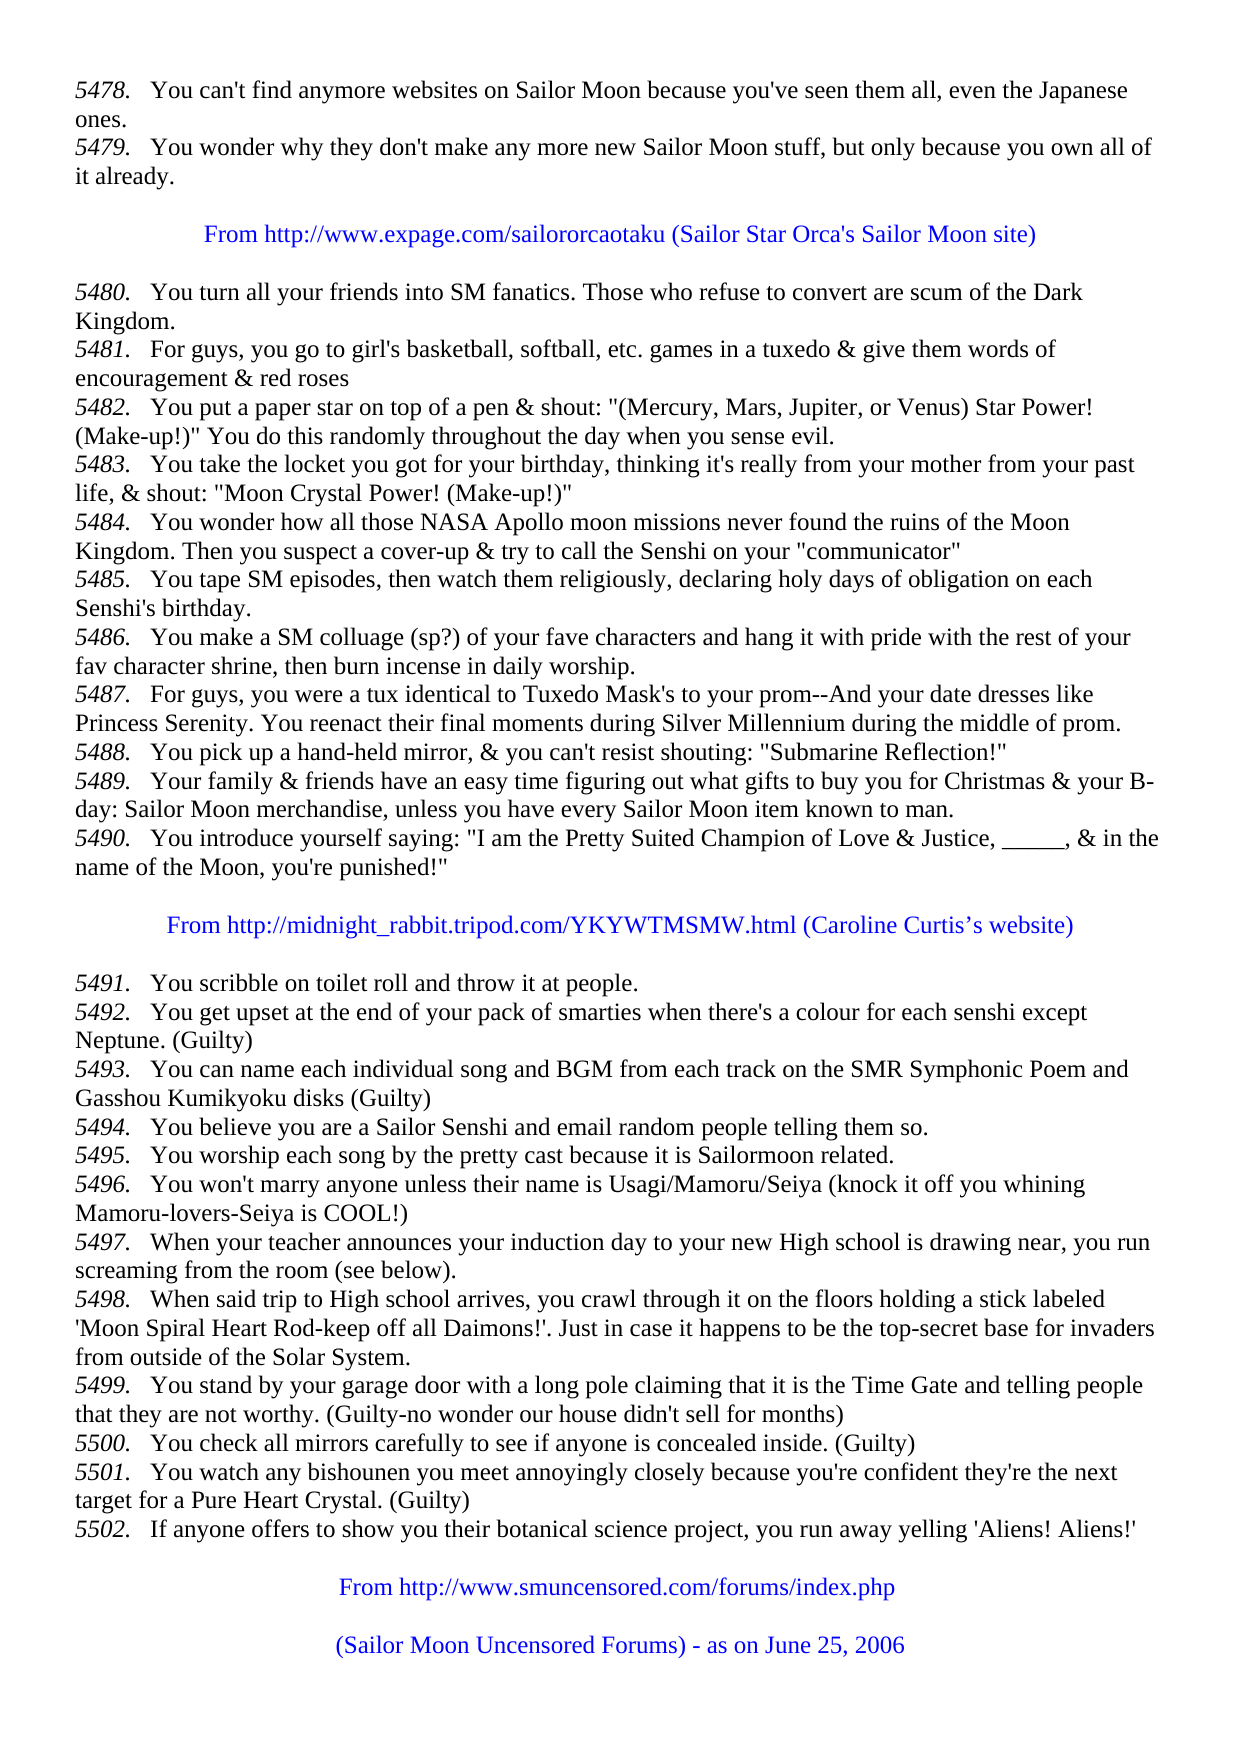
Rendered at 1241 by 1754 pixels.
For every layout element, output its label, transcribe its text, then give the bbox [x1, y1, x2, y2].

list You introduce yourself saying: "I am the Pretty Suited Champion of Love & Justice, _____, & in the name of the Moon, you're punished!" [75, 823, 1165, 881]
list Your family & friends have an easy time figuring out what gifts to buy you for Christmas & your B-day: Sailor Moon merchandise, unless you have every Sailor Moon item known to man. [75, 766, 1165, 823]
list For guys, you were a tux identical to Tuxedo Mask's to your prom--And your date dresses like Princess Serenity. You reenact their final moments during Silver Millennium during the middle of prom. [75, 679, 1165, 737]
list You tape SM episodes, then watch them religiously, declaring holy days of obligation on each Senshi's birthday. [75, 564, 1165, 622]
list If anyone offers to show you their botanical science project, you run away yelling 'Aliens! Aliens!' [75, 1514, 1165, 1543]
list You stand by your garage door with a long pole claiming that it is the Time Gate and telling people that they are not worthy. (Guilty-no wonder our house didn't sell for months) [75, 1370, 1165, 1428]
text (Sailor Moon Uncensored Forums) - as on June 25, 2006 [75, 1630, 1165, 1659]
text From http://www.smuncensored.com/forums/index.php [75, 1572, 1165, 1601]
list When said trip to High school arrives, you crawl through it on the floors holding a stick labeled 'Moon Spiral Heart Rod-keep off all Daimons!'. Just in case it happens to be the top-secret base for invaders from outside of the Solar System. [75, 1284, 1165, 1370]
list When your teacher announces your induction day to your new High school is drawing near, you run screaming from the room (see below). [75, 1227, 1165, 1284]
list You wonder why they don't make any more new Sailor Moon stuff, but only because you own all of it already. [75, 132, 1165, 190]
list You turn all your friends into SM fanatics. Those who refuse to convert are scum of the Dark Kingdom. [75, 277, 1165, 334]
list You get upset at the end of your pack of smarties when there's a colour for each senshi except Neptune. (Guilty) [75, 997, 1165, 1054]
list You won't marry anyone unless their name is Usagi/Mamoru/Seiya (knock it off you whining Mamoru-lovers-Seiya is COOL!) [75, 1169, 1165, 1227]
list You wonder how all those NASA Apollo moon missions never found the ruins of the Moon Kingdom. Then you suspect a cover-up & try to call the Senshi on your "communicator" [75, 507, 1165, 564]
list You put a paper star on top of a pen & shout: "(Mercury, Mars, Jupiter, or Venus) Star Power! (Make-up!)" You do this randomly throughout the day when you sense evil. [75, 392, 1165, 449]
list You take the locket you got for your birthday, thinking it's really from your mother from your past life, & shout: "Moon Crystal Power! (Make-up!)" [75, 449, 1165, 507]
list You watch any bishounen you meet annoyingly closely because you're confident they're the next target for a Pure Heart Crystal. (Guilty) [75, 1457, 1165, 1514]
list You worship each song by the pretty cast because it is Sailormoon related. [75, 1140, 1165, 1169]
text From http://midnight_rabbit.tripod.com/YKYWTMSMW.html (Caroline Curtis’s website) [75, 910, 1165, 939]
list You check all mirrors carefully to see if anyone is concealed inside. (Guilty) [75, 1428, 1165, 1457]
list You can name each individual song and BGM from each track on the SMR Symphonic Poem and Gasshou Kumikyoku disks (Guilty) [75, 1054, 1165, 1112]
list You pick up a hand-held mirror, & you can't resist shouting: "Submarine Reflection!" [75, 737, 1165, 766]
list You believe you are a Sailor Senshi and email random people telling them so. [75, 1112, 1165, 1140]
list You can't find anymore websites on Sailor Moon because you've seen them all, even the Japanese ones. [75, 75, 1165, 132]
text From http://www.expage.com/sailororcaotaku (Sailor Star Orca's Sailor Moon site) [75, 219, 1165, 248]
list For guys, you go to girl's basketball, softball, etc. games in a tuxedo & give them words of encouragement & red roses [75, 334, 1165, 392]
list You make a SM colluage (sp?) of your fave characters and hang it with pride with the rest of your fav character shrine, then burn incense in daily worship. [75, 622, 1165, 679]
list You scribble on toilet roll and throw it at people. [75, 968, 1165, 997]
